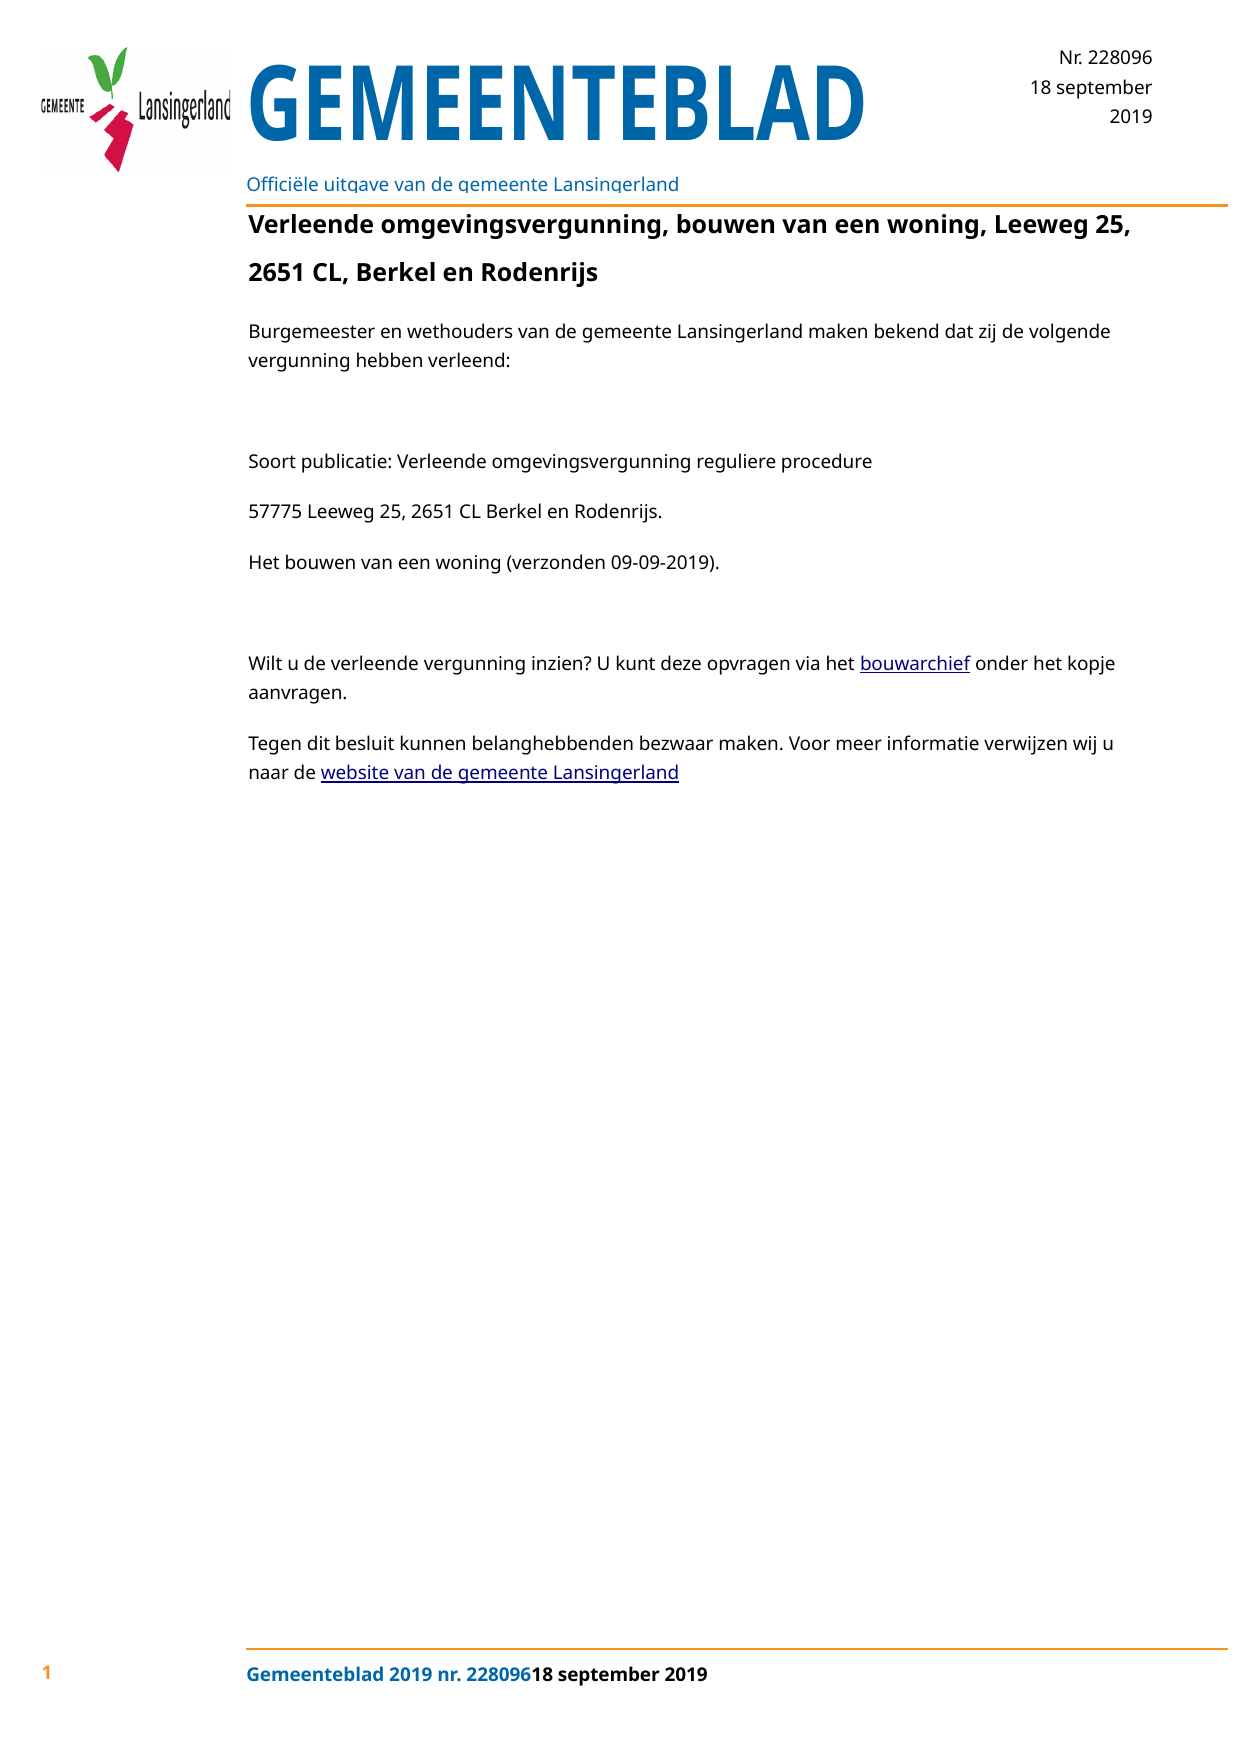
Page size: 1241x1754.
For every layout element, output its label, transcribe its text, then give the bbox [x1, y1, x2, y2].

text Verleende omgevingsvergunning, bouwen van een woning, Leeweg 25, 2651 CL, Berkel en Rodenrijs [248, 207, 1152, 288]
text Tegen dit besluit kunnen belanghebbenden bezwaar maken. Voor meer informatie verwijzen wij u naar de website van de gemeente Lansingerland [248, 730, 1152, 785]
text Soort publicatie: Verleende omgevingsvergunning reguliere procedure [248, 448, 1152, 474]
picture [41, 47, 231, 172]
text Wilt u de verleende vergunning inzien? U kunt deze opvragen via het bouwarchief onder het kopje aanvragen. [248, 650, 1152, 705]
text Het bouwen van een woning (verzonden 09-09-2019). [248, 549, 1152, 575]
text Burgemeester en wethouders van de gemeente Lansingerland maken bekend dat zij de volgende vergunning hebben verleend: [248, 318, 1152, 373]
text 57775 Leeweg 25, 2651 CL Berkel en Rodenrijs. [248, 499, 1152, 524]
